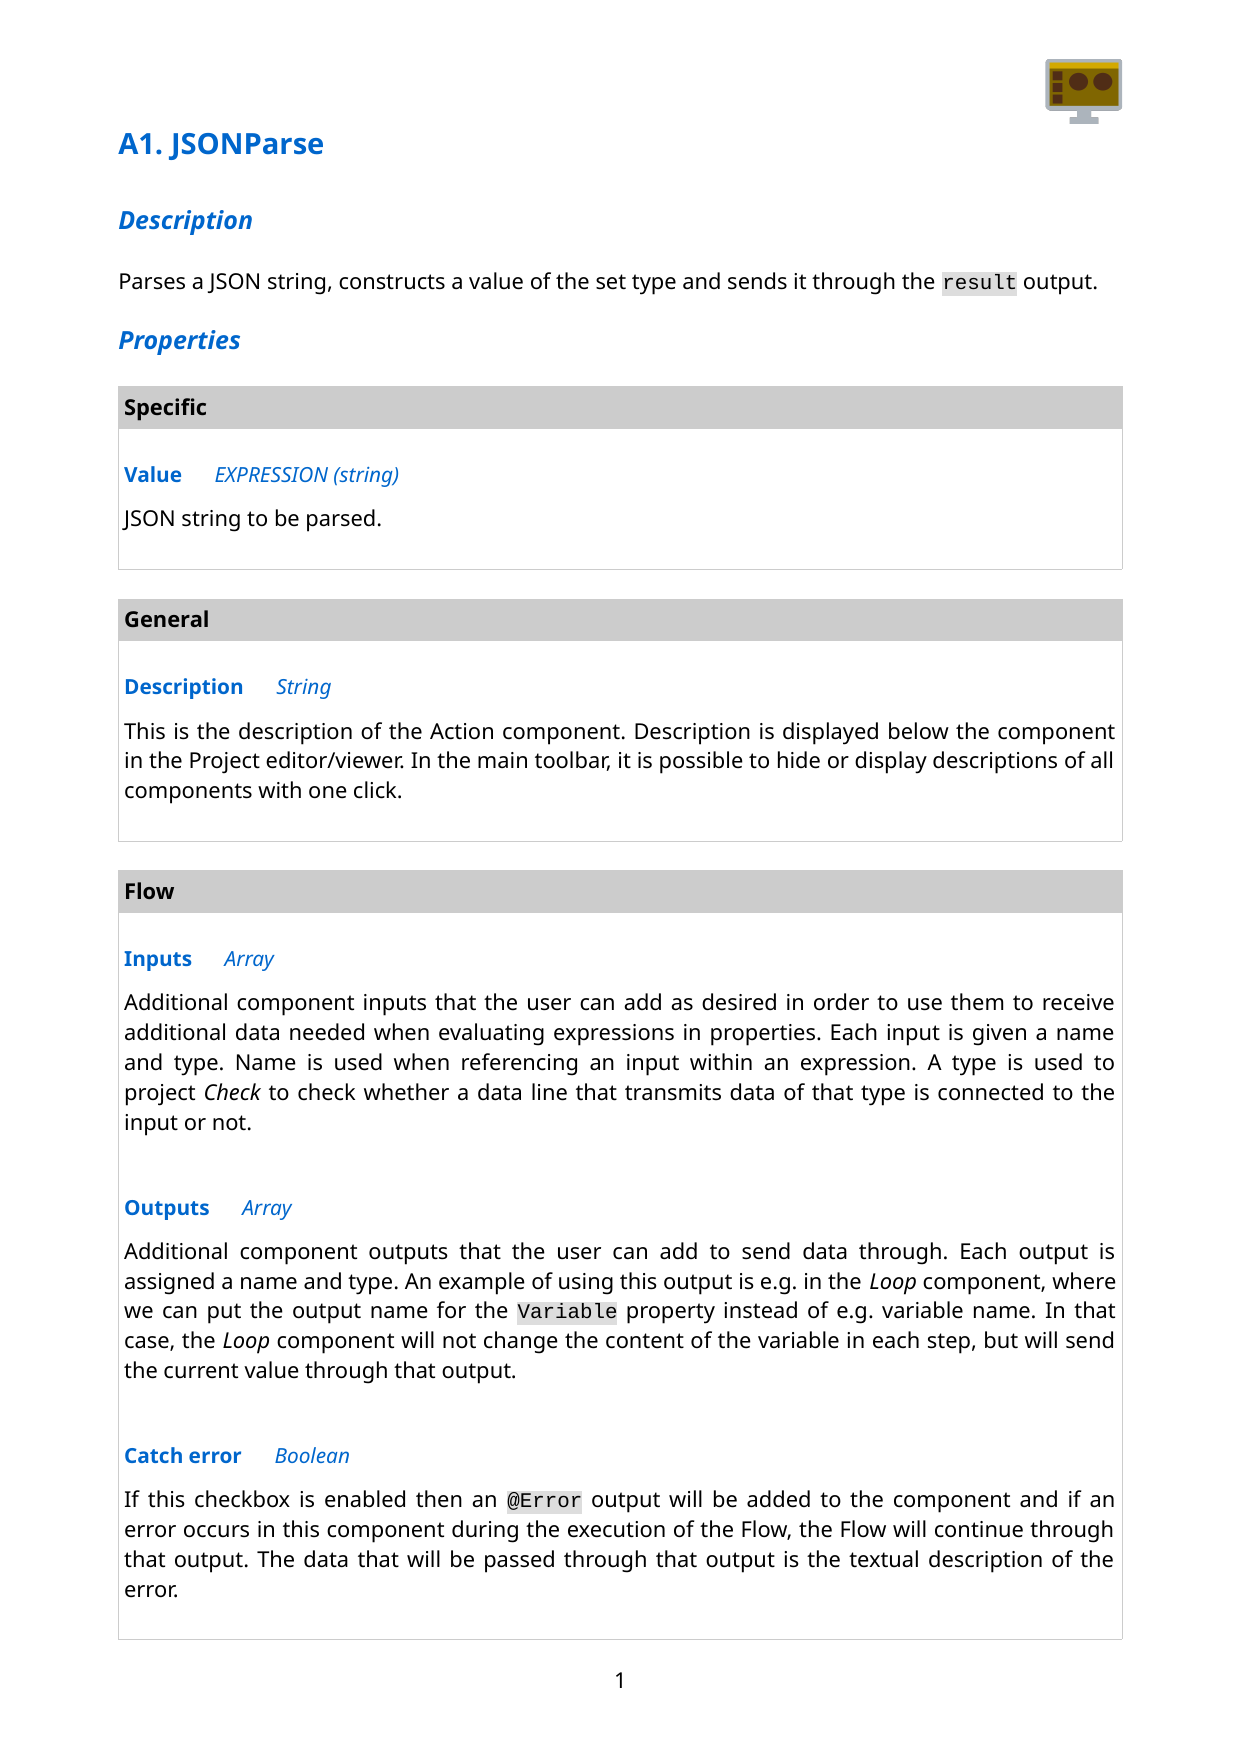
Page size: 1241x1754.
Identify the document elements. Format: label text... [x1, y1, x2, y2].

table_header Flow [119, 871, 1122, 912]
text Parses a JSON string, constructs a value of the set type and sends it through the result output. [118, 266, 1122, 296]
subtitle Description [118, 202, 1122, 236]
table_header General [119, 600, 1122, 640]
table_cell Description String This is the description of the Action component. Description is displayed below the component in the Project editor/viewer. In the main toolbar, it is possible to hide or display descriptions of all components with one click. [119, 641, 1122, 841]
subtitle Properties [118, 323, 1122, 357]
subtitle JSONParse [118, 124, 1122, 163]
table_header Specific [119, 387, 1122, 428]
picture [1045, 59, 1123, 124]
table_cell Value EXPRESSION (string) JSON string to be parsed. [119, 429, 1122, 569]
table_cell Inputs Array Additional component inputs that the user can add as desired in order to use them to receive additional data needed when evaluating expressions in properties. Each input is given a name and type. Name is used when referencing an input within an expression. A type is used to project Check to check whether a data line that transmits data of that type is connected to the input or not. Outputs Array Additional component outputs that the user can add to send data through. Each output is assigned a name and type. An example of using this output is e.g. in the Loop component, where we can put the output name for the Variable property instead of e.g. variable name. In that case, the Loop component will not change the content of the variable in each step, but will send the current value through that output. Catch error Boolean If this checkbox is enabled then an @Error output will be added to the component and if an error occurs in this component during the execution of the Flow, the Flow will continue through that output. The data that will be passed through that output is the textual description of the error. [119, 913, 1122, 1639]
